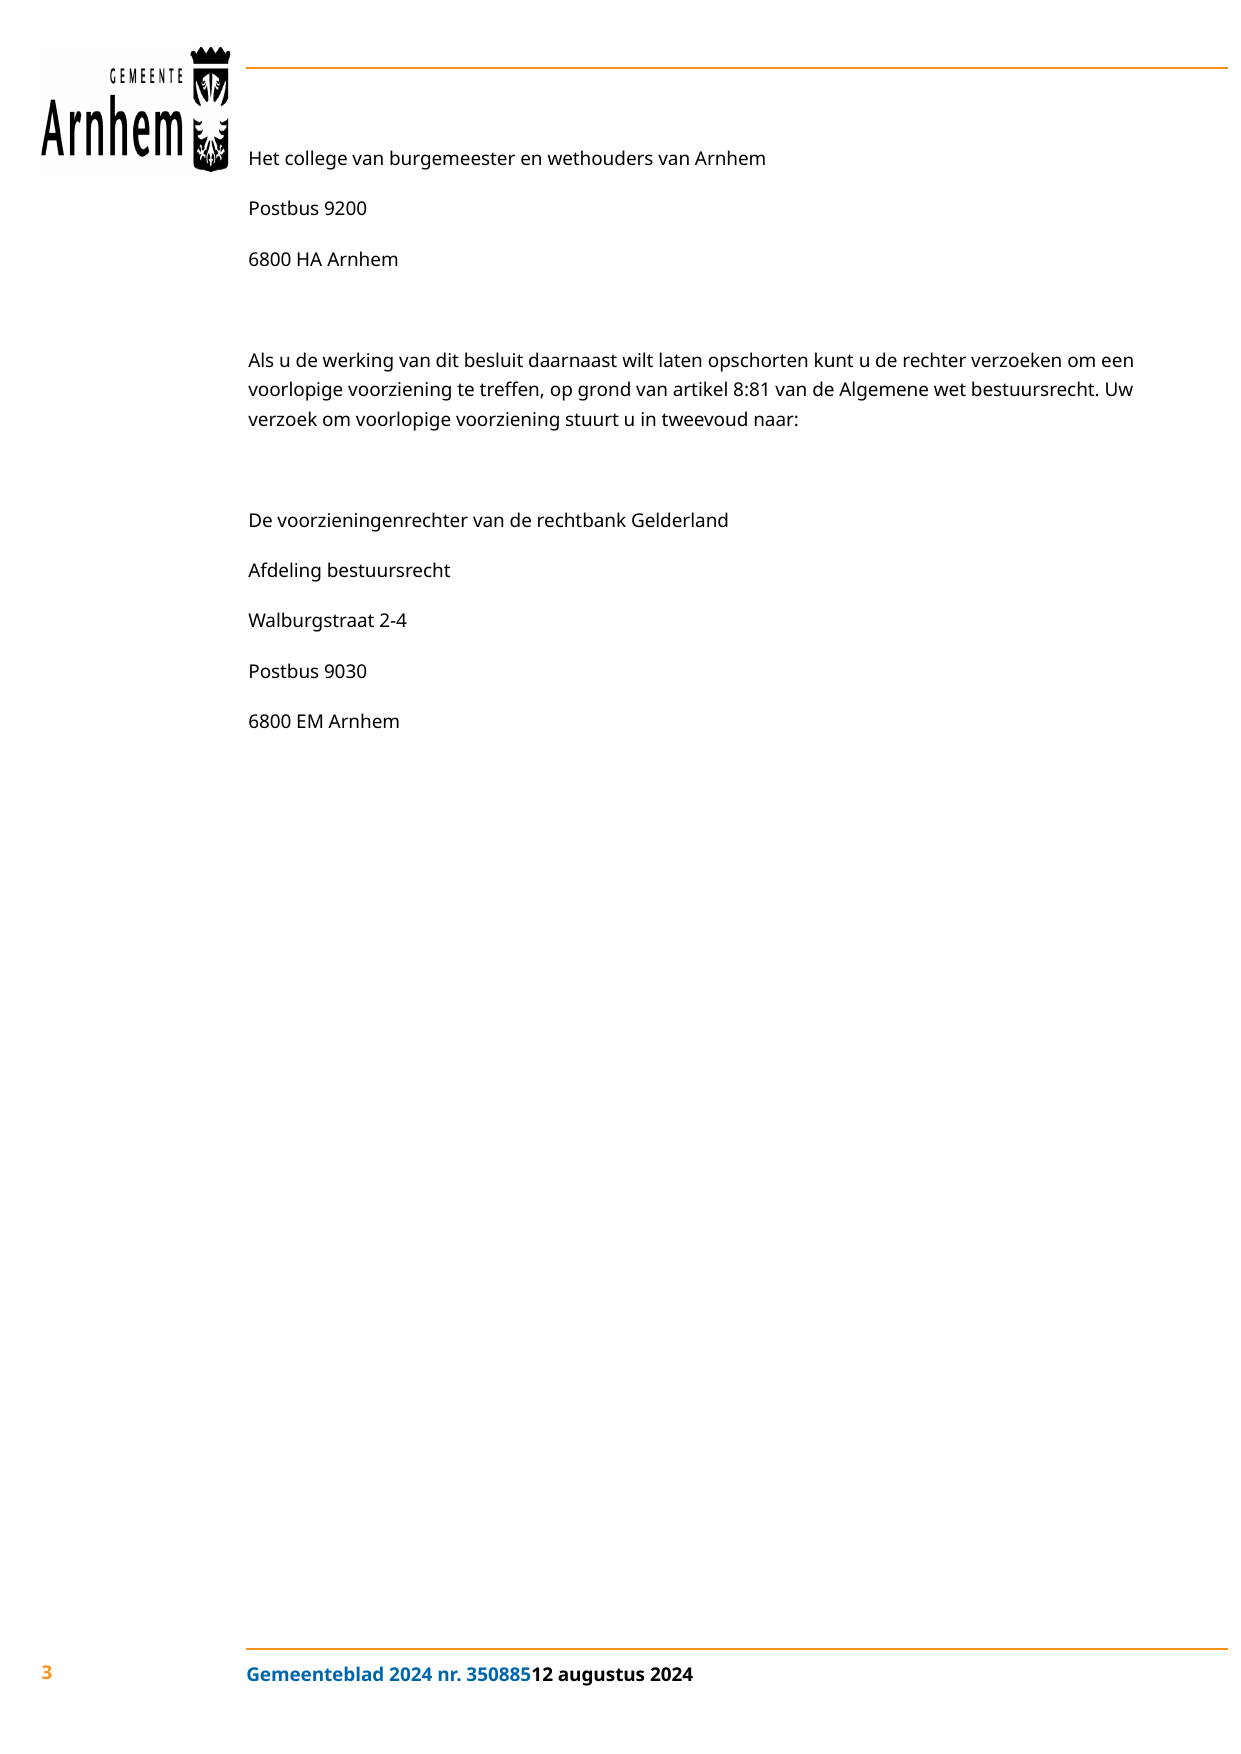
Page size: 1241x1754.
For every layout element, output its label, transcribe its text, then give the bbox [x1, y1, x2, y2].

picture [41, 47, 231, 172]
text 6800 HA Arnhem [248, 246, 1152, 272]
text Postbus 9200 [248, 196, 1152, 221]
text Postbus 9030 [248, 658, 1152, 684]
text De voorzieningenrechter van de rechtbank Gelderland [248, 507, 1152, 533]
text Als u de werking van dit besluit daarnaast wilt laten opschorten kunt u de rechter verzoeken om een voorlopige voorziening te treffen, op grond van artikel 8:81 van de Algemene wet bestuursrecht. Uw verzoek om voorlopige voorziening stuurt u in tweevoud naar: [248, 347, 1152, 432]
text Het college van burgemeester en wethouders van Arnhem [248, 145, 1152, 171]
text Walburgstraat 2-4 [248, 608, 1152, 633]
text 6800 EM Arnhem [248, 708, 1152, 734]
text Afdeling bestuursrecht [248, 557, 1152, 583]
